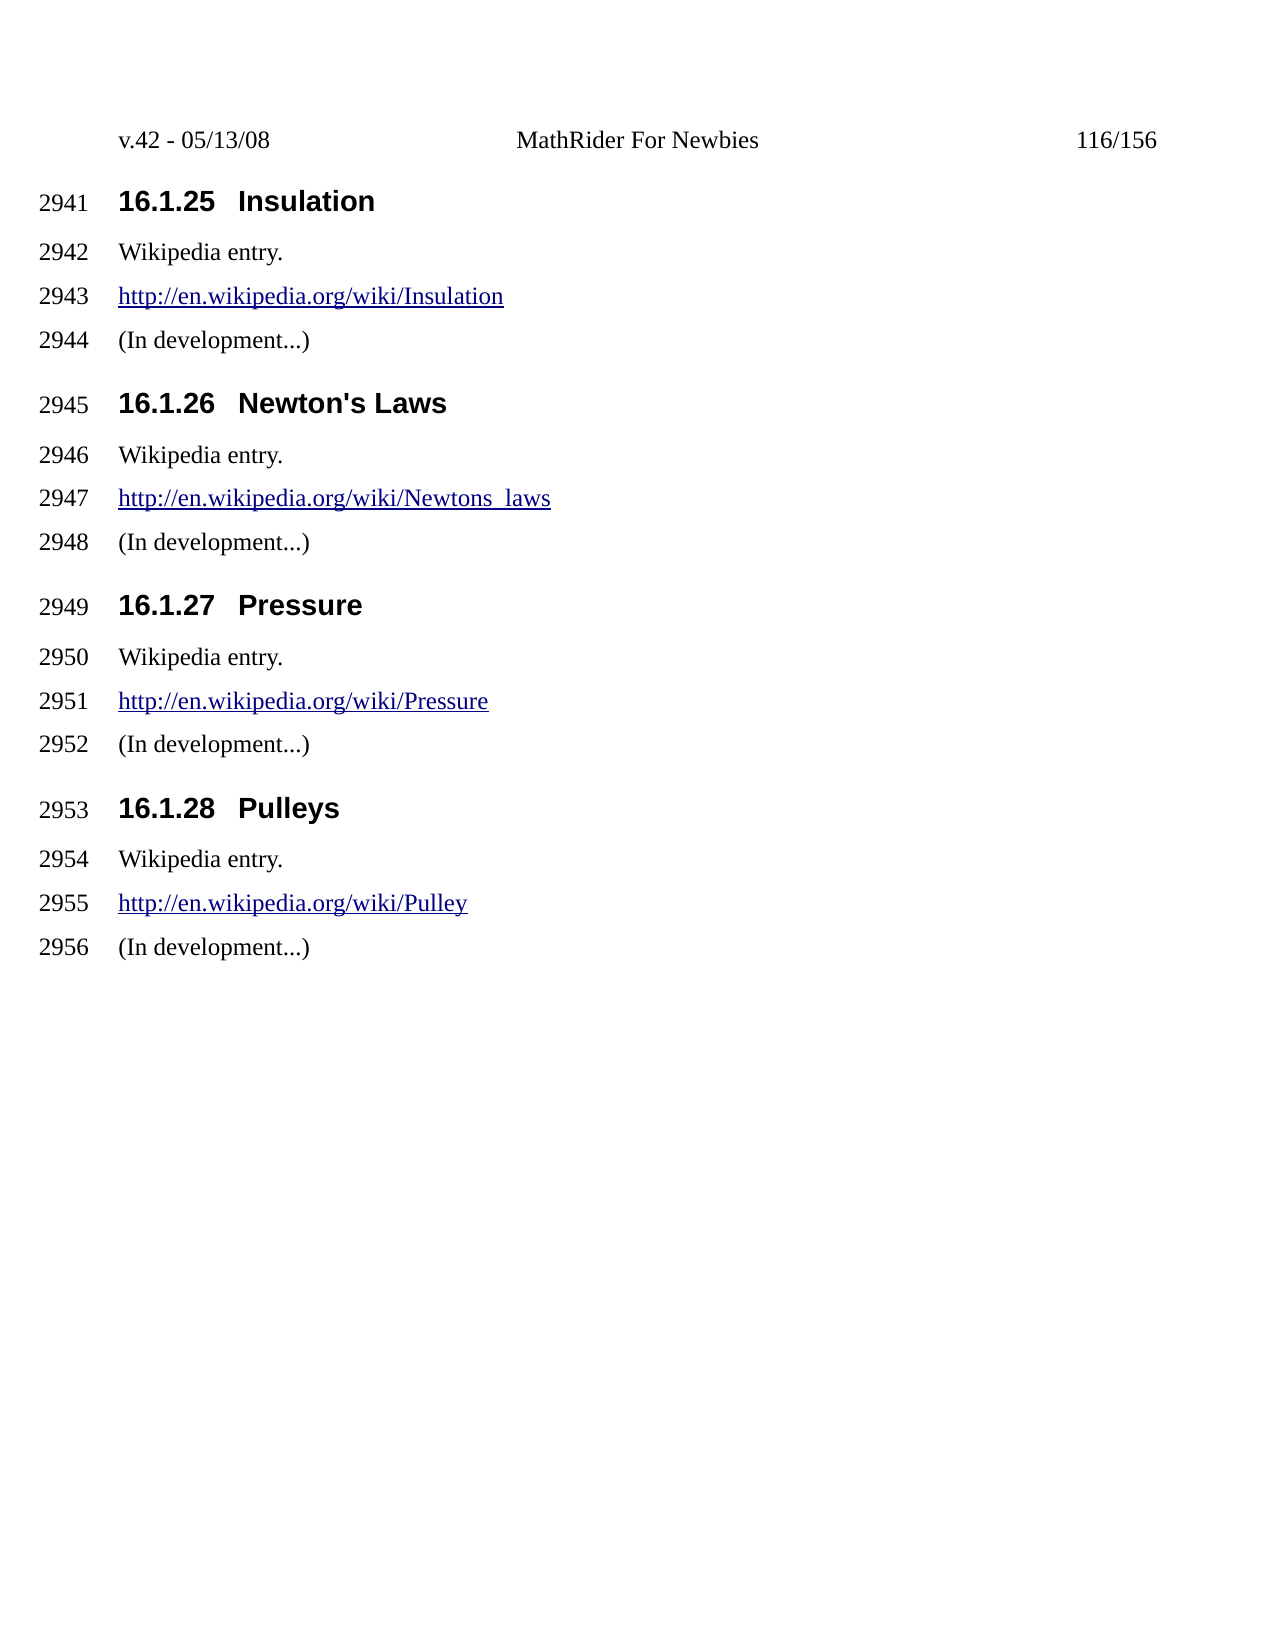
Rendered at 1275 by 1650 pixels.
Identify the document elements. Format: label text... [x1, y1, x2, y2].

text (In development...) [118, 527, 1157, 556]
text (In development...) [118, 932, 1157, 961]
subtitle Newton's Laws [118, 386, 1157, 420]
text http://en.wikipedia.org/wiki/Newtons_laws [118, 483, 1157, 512]
text (In development...) [118, 325, 1157, 354]
text http://en.wikipedia.org/wiki/Insulation [118, 281, 1157, 310]
text Wikipedia entry. [118, 440, 1157, 468]
text (In development...) [118, 729, 1157, 758]
subtitle Pressure [118, 588, 1157, 622]
text Wikipedia entry. [118, 237, 1157, 266]
text http://en.wikipedia.org/wiki/Pressure [118, 686, 1157, 714]
text http://en.wikipedia.org/wiki/Pulley [118, 888, 1157, 917]
text Wikipedia entry. [118, 844, 1157, 873]
text Wikipedia entry. [118, 642, 1157, 671]
subtitle Pulleys [118, 791, 1157, 824]
subtitle Insulation [118, 184, 1157, 217]
